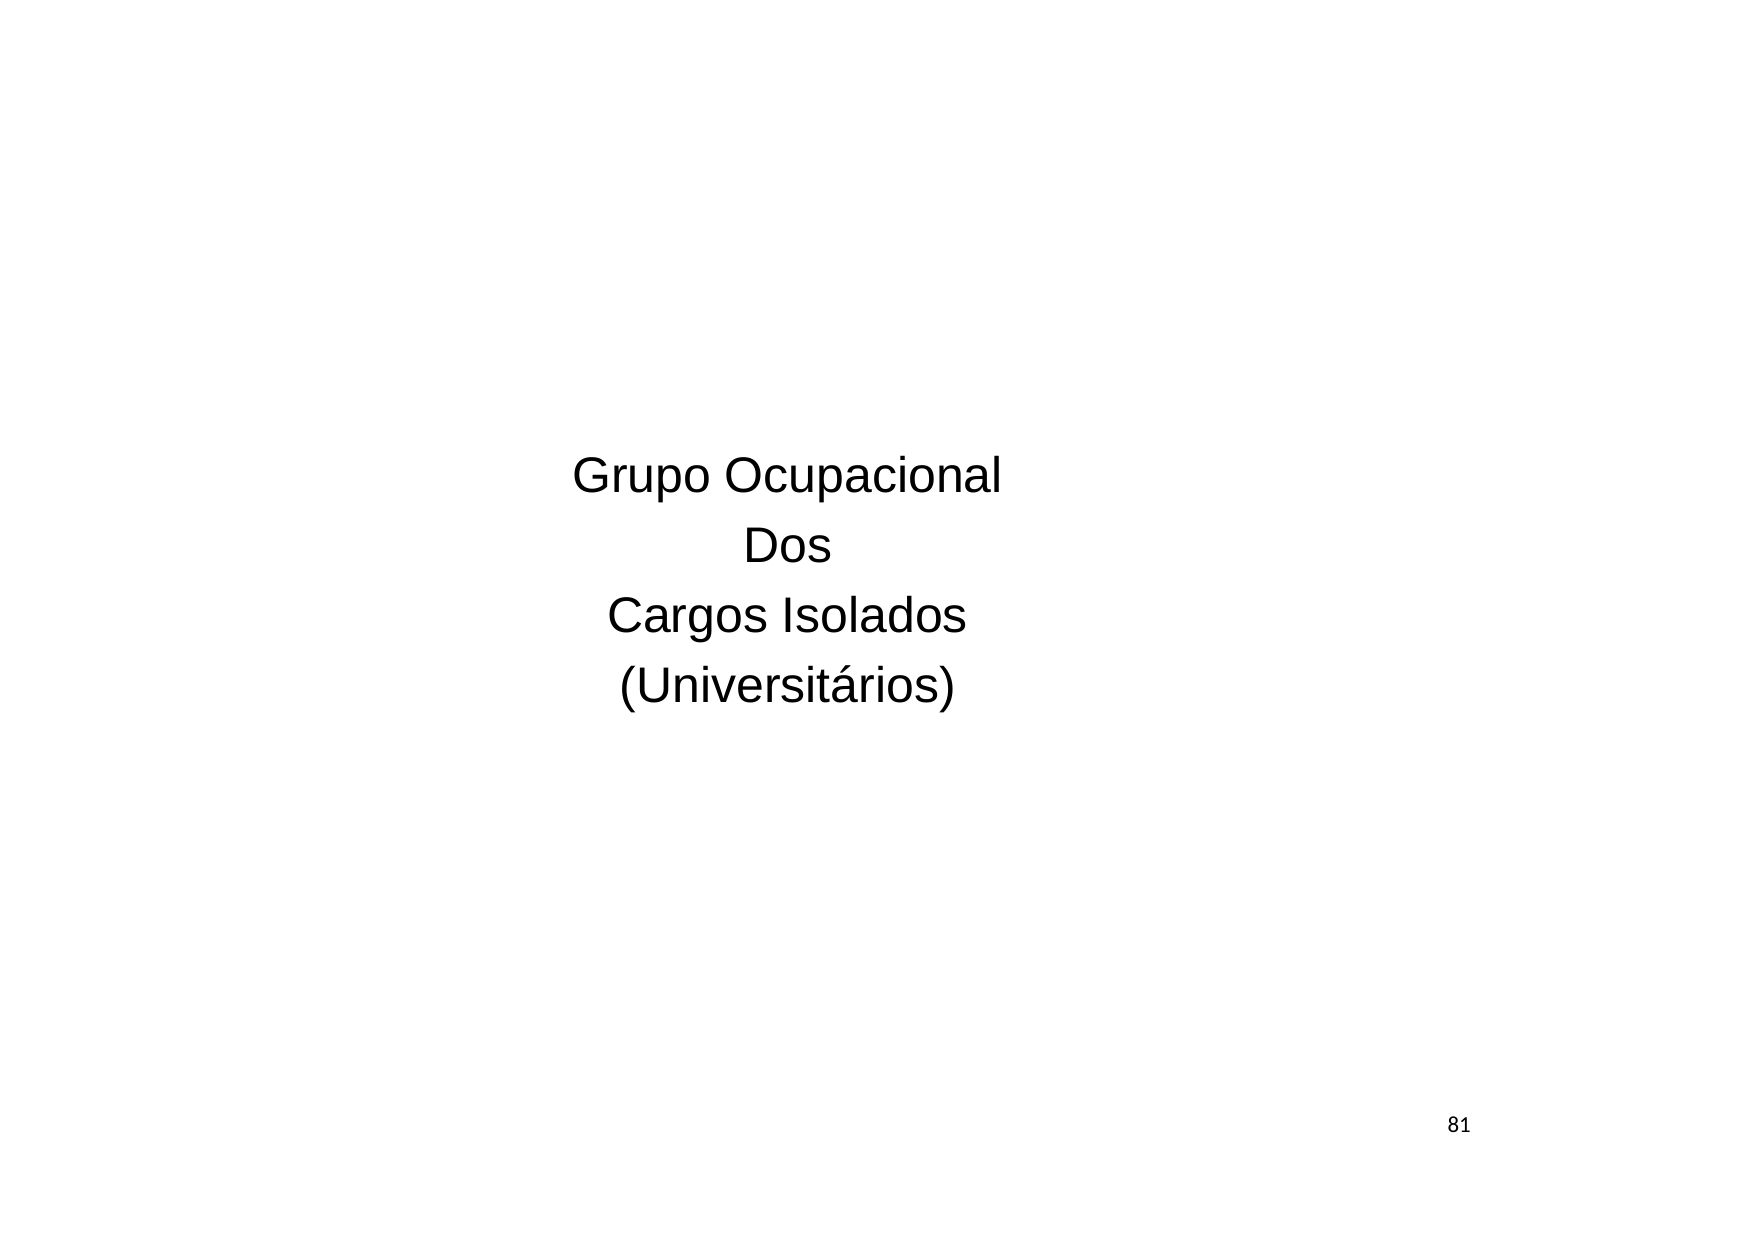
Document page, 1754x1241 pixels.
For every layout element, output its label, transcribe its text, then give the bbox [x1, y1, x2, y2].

text (Universitários) [105, 655, 1470, 713]
text Grupo Ocupacional [105, 445, 1470, 503]
text Cargos Isolados [105, 585, 1470, 643]
text Dos [105, 515, 1470, 573]
